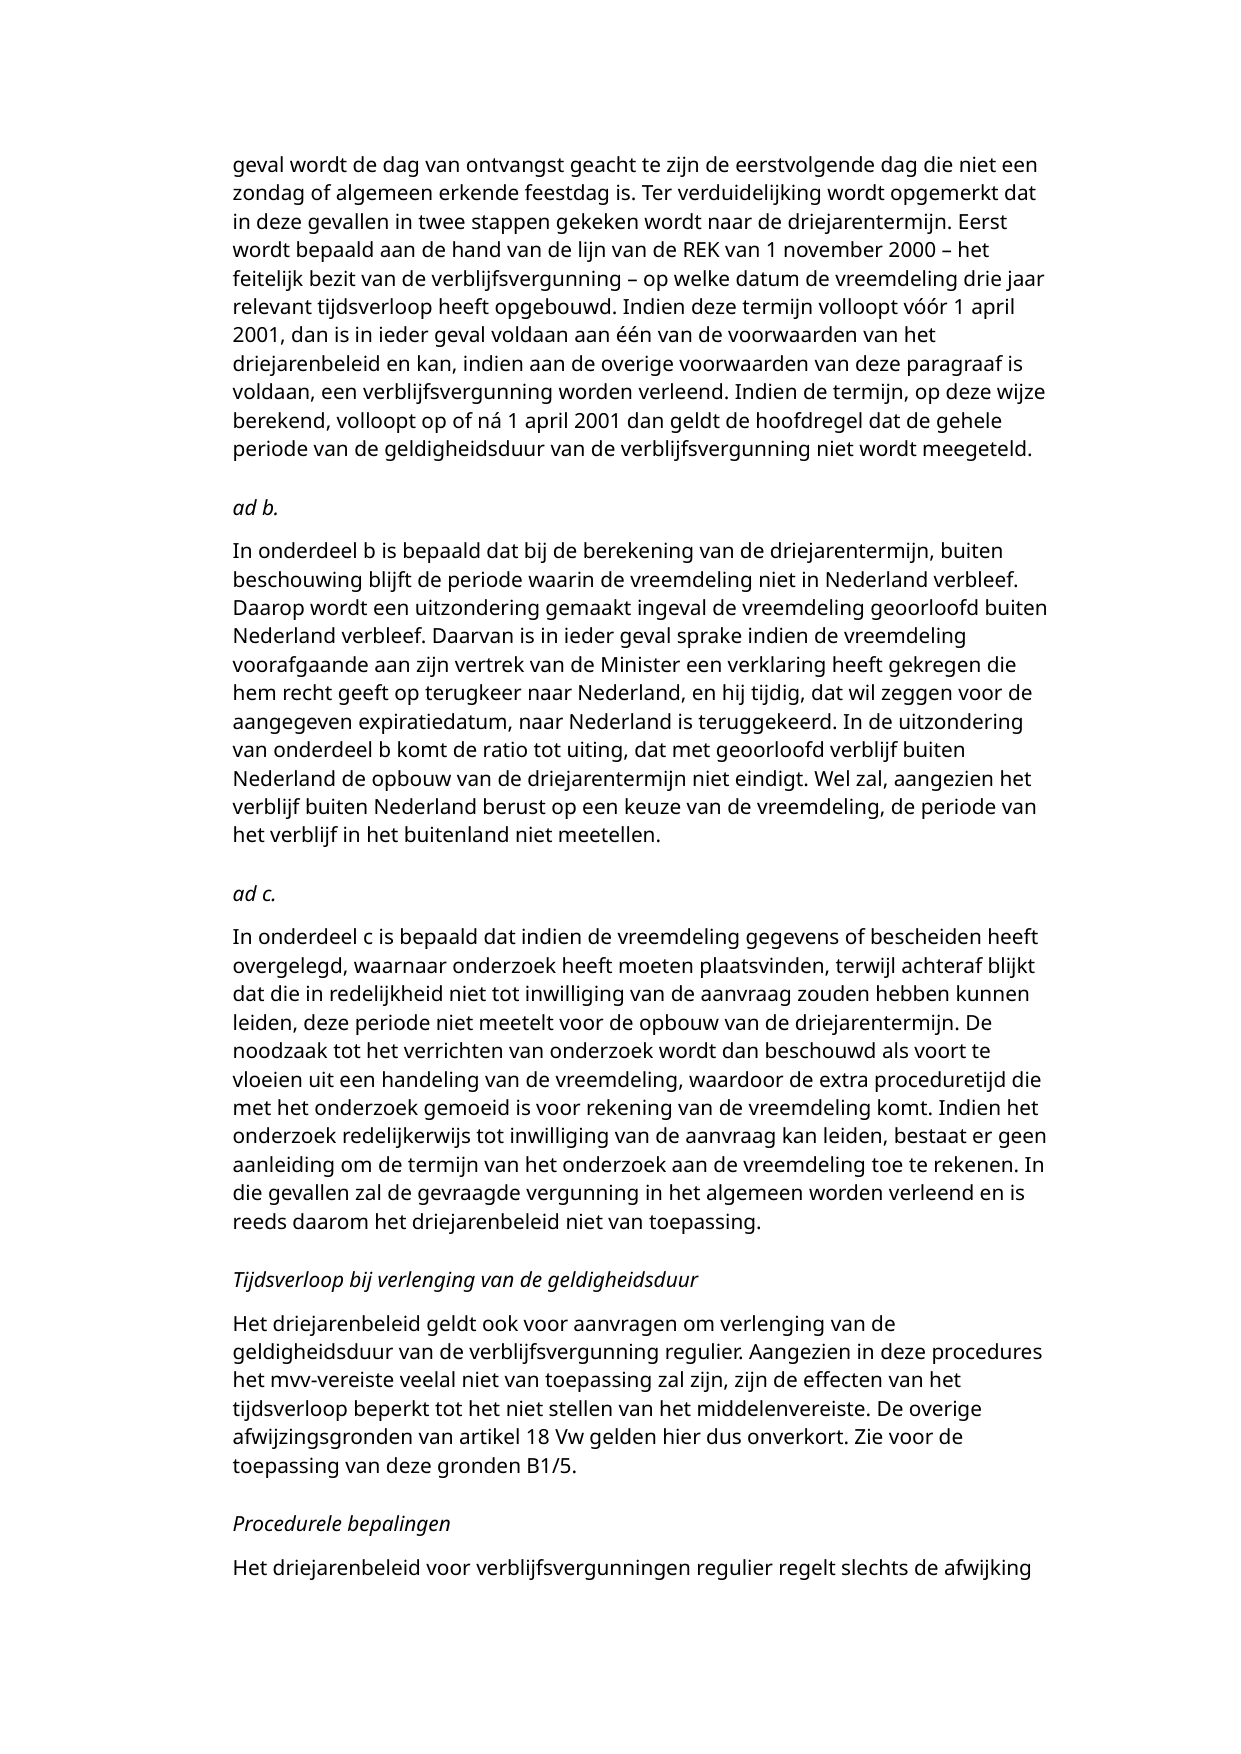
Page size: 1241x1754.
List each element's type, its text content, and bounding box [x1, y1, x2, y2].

text Tijdsverloop bij verlenging van de geldigheidsduur [232, 1265, 1053, 1294]
text Procedurele bepalingen [232, 1509, 1053, 1538]
text geval wordt de dag van ontvangst geacht te zijn de eerstvolgende dag die niet een zondag of algemeen erkende feestdag is. Ter verduidelijking wordt opgemerkt dat in deze gevallen in twee stappen gekeken wordt naar de driejarentermijn. Eerst wordt bepaald aan de hand van de lijn van de REK van 1 november 2000 – het feitelijk bezit van de verblijfsvergunning – op welke datum de vreemdeling drie jaar relevant tijdsverloop heeft opgebouwd. Indien deze termijn volloopt vóór 1 april 2001, dan is in ieder geval voldaan aan één van de voorwaarden van het driejarenbeleid en kan, indien aan de overige voorwaarden van deze paragraaf is voldaan, een verblijfsvergunning worden verleend. Indien de termijn, op deze wijze berekend, volloopt op of ná 1 april 2001 dan geldt de hoofdregel dat de gehele periode van de geldigheidsduur van de verblijfsvergunning niet wordt meegeteld. [232, 150, 1053, 463]
text Het driejarenbeleid voor verblijfsvergunningen regulier regelt slechts de afwijking [232, 1553, 1053, 1581]
text In onderdeel c is bepaald dat indien de vreemdeling gegevens of bescheiden heeft overgelegd, waarnaar onderzoek heeft moeten plaatsvinden, terwijl achteraf blijkt dat die in redelijkheid niet tot inwilliging van de aanvraag zouden hebben kunnen leiden, deze periode niet meetelt voor de opbouw van de driejarentermijn. De noodzaak tot het verrichten van onderzoek wordt dan beschouwd als voort te vloeien uit een handeling van de vreemdeling, waardoor de extra proceduretijd die met het onderzoek gemoeid is voor rekening van de vreemdeling komt. Indien het onderzoek redelijkerwijs tot inwilliging van de aanvraag kan leiden, bestaat er geen aanleiding om de termijn van het onderzoek aan de vreemdeling toe te rekenen. In die gevallen zal de gevraagde vergunning in het algemeen worden verleend en is reeds daarom het driejarenbeleid niet van toepassing. [232, 922, 1053, 1235]
text Het driejarenbeleid geldt ook voor aanvragen om verlenging van de geldigheidsduur van de verblijfsvergunning regulier. Aangezien in deze procedures het mvv-vereiste veelal niet van toepassing zal zijn, zijn de effecten van het tijdsverloop beperkt tot het niet stellen van het middelenvereiste. De overige afwijzingsgronden van artikel 18 Vw gelden hier dus onverkort. Zie voor de toepassing van deze gronden B1/5. [232, 1309, 1053, 1479]
text ad b. [232, 493, 1053, 521]
text ad c. [232, 879, 1053, 907]
text In onderdeel b is bepaald dat bij de berekening van de driejarentermijn, buiten beschouwing blijft de periode waarin de vreemdeling niet in Nederland verbleef. Daarop wordt een uitzondering gemaakt ingeval de vreemdeling geoorloofd buiten Nederland verbleef. Daarvan is in ieder geval sprake indien de vreemdeling voorafgaande aan zijn vertrek van de Minister een verklaring heeft gekregen die hem recht geeft op terugkeer naar Nederland, en hij tijdig, dat wil zeggen voor de aangegeven expiratiedatum, naar Nederland is teruggekeerd. In de uitzondering van onderdeel b komt de ratio tot uiting, dat met geoorloofd verblijf buiten Nederland de opbouw van de driejarentermijn niet eindigt. Wel zal, aangezien het verblijf buiten Nederland berust op een keuze van de vreemdeling, de periode van het verblijf in het buitenland niet meetellen. [232, 536, 1053, 849]
